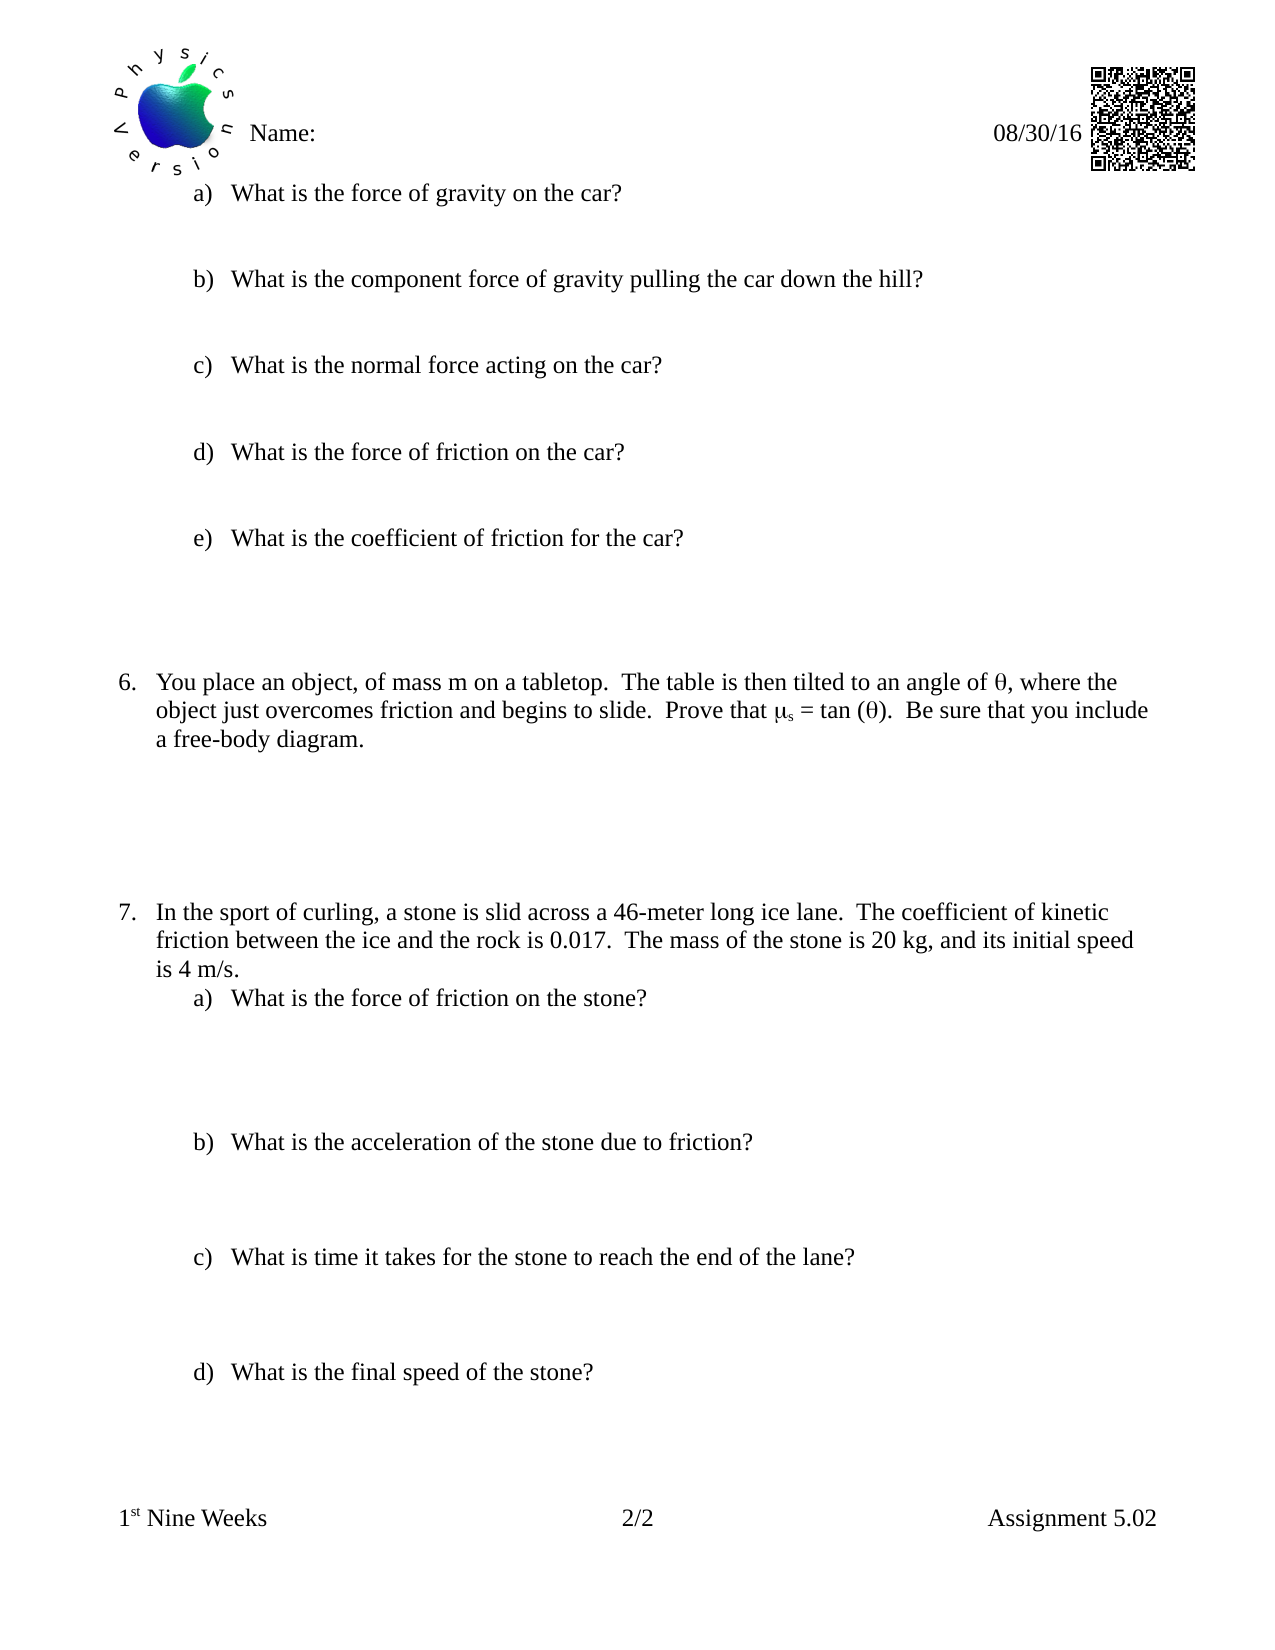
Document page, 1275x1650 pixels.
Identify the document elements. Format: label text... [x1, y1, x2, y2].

list What is the final speed of the stone? [193, 1357, 1157, 1386]
list What is the force of friction on the car? [193, 437, 1157, 466]
list What is the component force of gravity pulling the car down the hill? [193, 264, 1157, 293]
picture [113, 48, 234, 176]
list What is the normal force acting on the car? [193, 351, 1157, 379]
list What is the force of friction on the stone? [193, 983, 1157, 1012]
list What is time it takes for the stone to reach the end of the lane? [193, 1242, 1157, 1271]
list What is the force of gravity on the car? [193, 176, 1157, 207]
picture [1082, 58, 1203, 179]
list In the sport of curling, a stone is slid across a 46-meter long ice lane. The coefficient of kinetic friction between the ice and the rock is 0.017. The mass of the stone is 20 kg, and its initial speed is 4 m/s. [118, 897, 1157, 983]
list What is the acceleration of the stone due to friction? [193, 1127, 1157, 1156]
list What is the coefficient of friction for the car? [193, 523, 1157, 552]
list You place an object, of mass m on a tabletop. The table is then tilted to an angle of q, where the object just overcomes friction and begins to slide. Prove that ms = tan (q). Be sure that you include a free-body diagram. [118, 667, 1157, 753]
